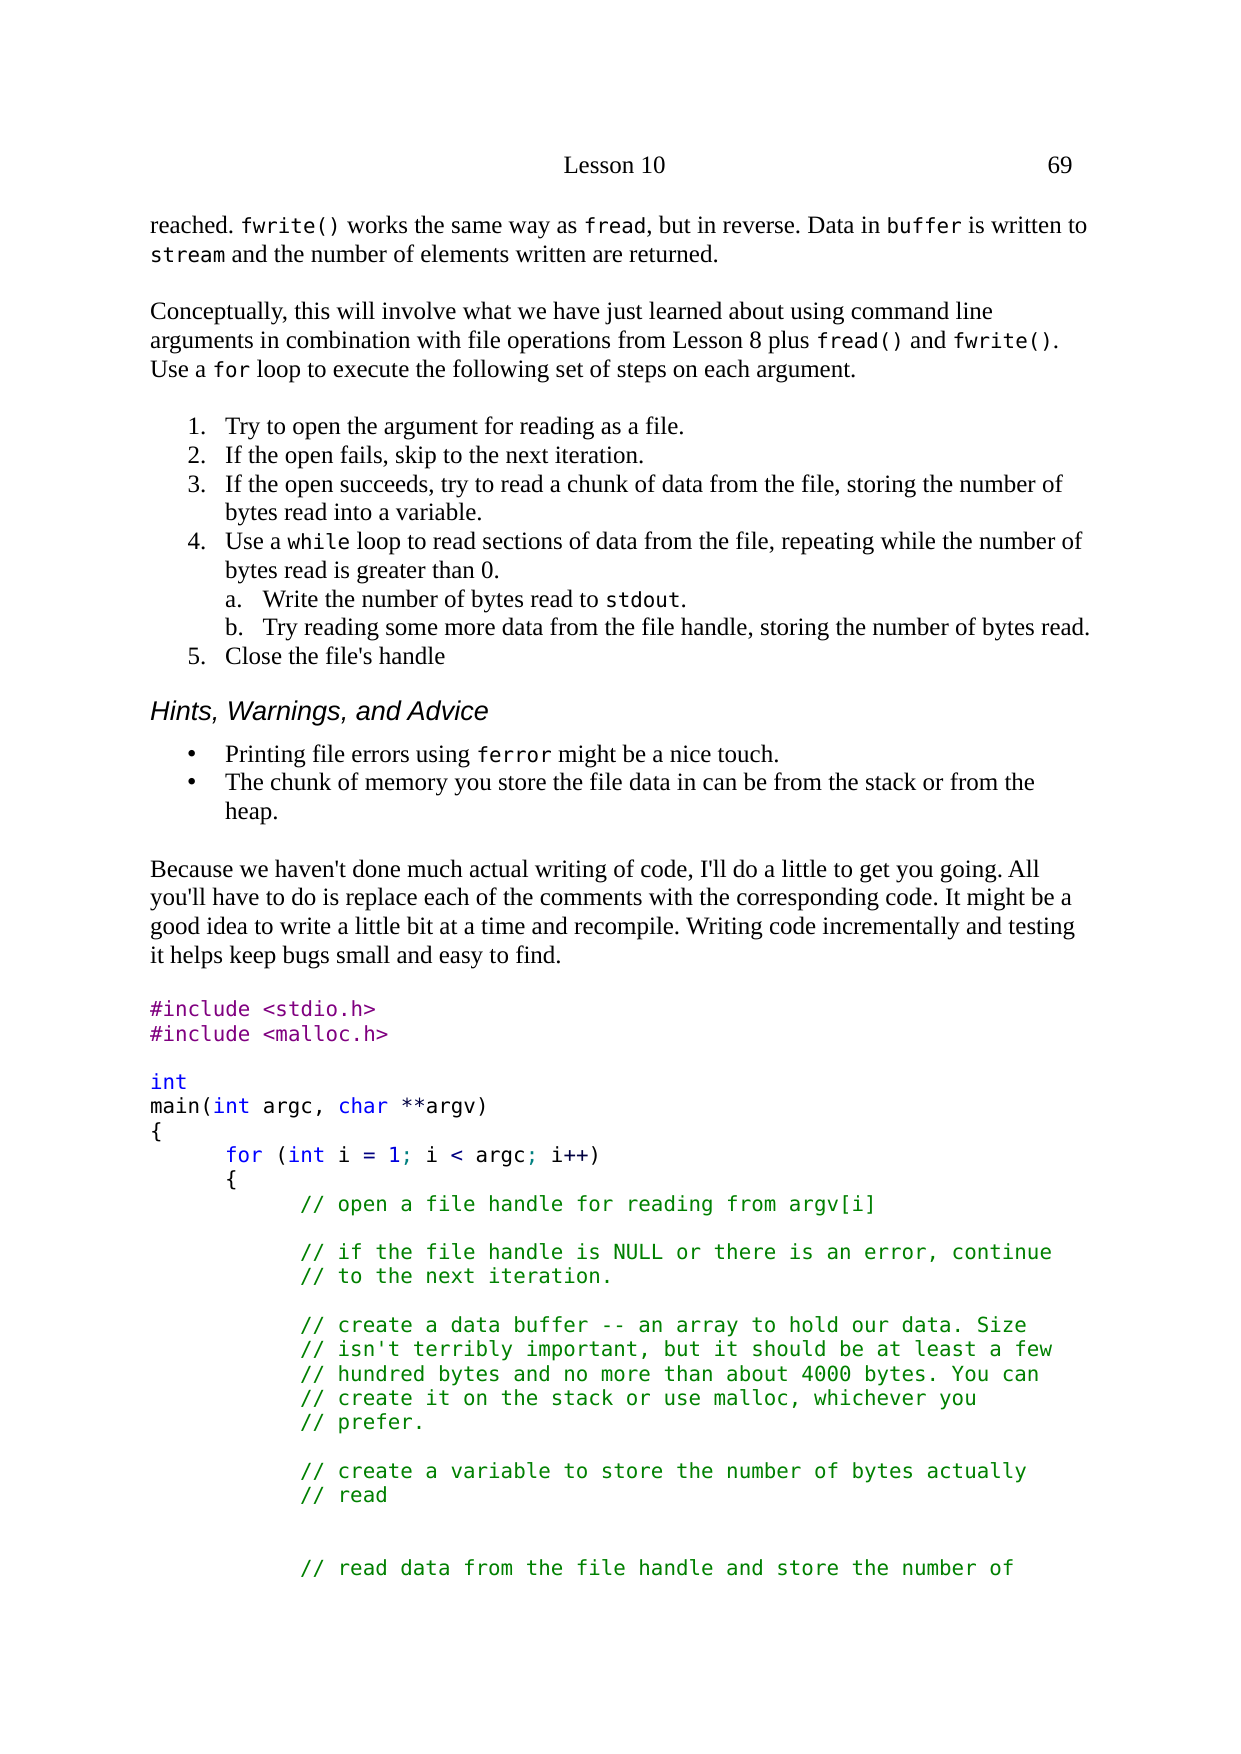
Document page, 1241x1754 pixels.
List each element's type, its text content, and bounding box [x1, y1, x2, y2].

text int [150, 1070, 1091, 1094]
text // hundred bytes and no more than about 4000 bytes. You can [150, 1362, 1091, 1386]
text { [150, 1167, 1091, 1192]
list Close the file's handle [187, 641, 1091, 670]
text // if the file handle is NULL or there is an error, continue [150, 1240, 1091, 1264]
text // read data from the file handle and store the number of [150, 1556, 1091, 1580]
text for (int i = 1; i < argc; i++) [150, 1143, 1091, 1167]
text // create a data buffer -- an array to hold our data. Size [150, 1313, 1091, 1337]
list If the open succeeds, try to read a chunk of data from the file, storing the number of bytes read into a variable. [187, 469, 1091, 526]
text // create it on the stack or use malloc, whichever you [150, 1386, 1091, 1410]
list Printing file errors using ferror might be a nice touch. [187, 739, 1091, 767]
text Conceptually, this will involve what we have just learned about using command line arguments in combination with file operations from Lesson 8 plus fread() and fwrite(). Use a for loop to execute the following set of steps on each argument. [150, 296, 1091, 382]
text #include <malloc.h> [150, 1022, 1091, 1046]
text #include <stdio.h> [150, 997, 1091, 1022]
list Try to open the argument for reading as a file. [187, 411, 1091, 440]
subtitle Hints, Warnings, and Advice [150, 695, 1091, 726]
text Because we haven't done much actual writing of code, I'll do a little to get you going. All you'll have to do is replace each of the comments with the corresponding code. It might be a good idea to write a little bit at a time and recompile. Writing code incrementally and testing it helps keep bugs small and easy to find. [150, 854, 1091, 969]
text // read [150, 1483, 1091, 1507]
text main(int argc, char **argv) [150, 1094, 1091, 1119]
text // to the next iteration. [150, 1264, 1091, 1289]
text { [150, 1119, 1091, 1143]
list Try reading some more data from the file handle, storing the number of bytes read. [225, 612, 1091, 641]
list Use a while loop to read sections of data from the file, repeating while the number of bytes read is greater than 0. [187, 526, 1091, 584]
text // create a variable to store the number of bytes actually [150, 1459, 1091, 1483]
list Write the number of bytes read to stdout. [225, 584, 1091, 612]
text reached. fwrite() works the same way as fread, but in reverse. Data in buffer is written to stream and the number of elements written are returned. [150, 210, 1091, 267]
text // open a file handle for reading from argv[i] [150, 1192, 1091, 1216]
text // isn't terribly important, but it should be at least a few [150, 1337, 1091, 1362]
text // prefer. [150, 1410, 1091, 1434]
list If the open fails, skip to the next iteration. [187, 440, 1091, 469]
list The chunk of memory you store the file data in can be from the stack or from the heap. [187, 767, 1091, 825]
